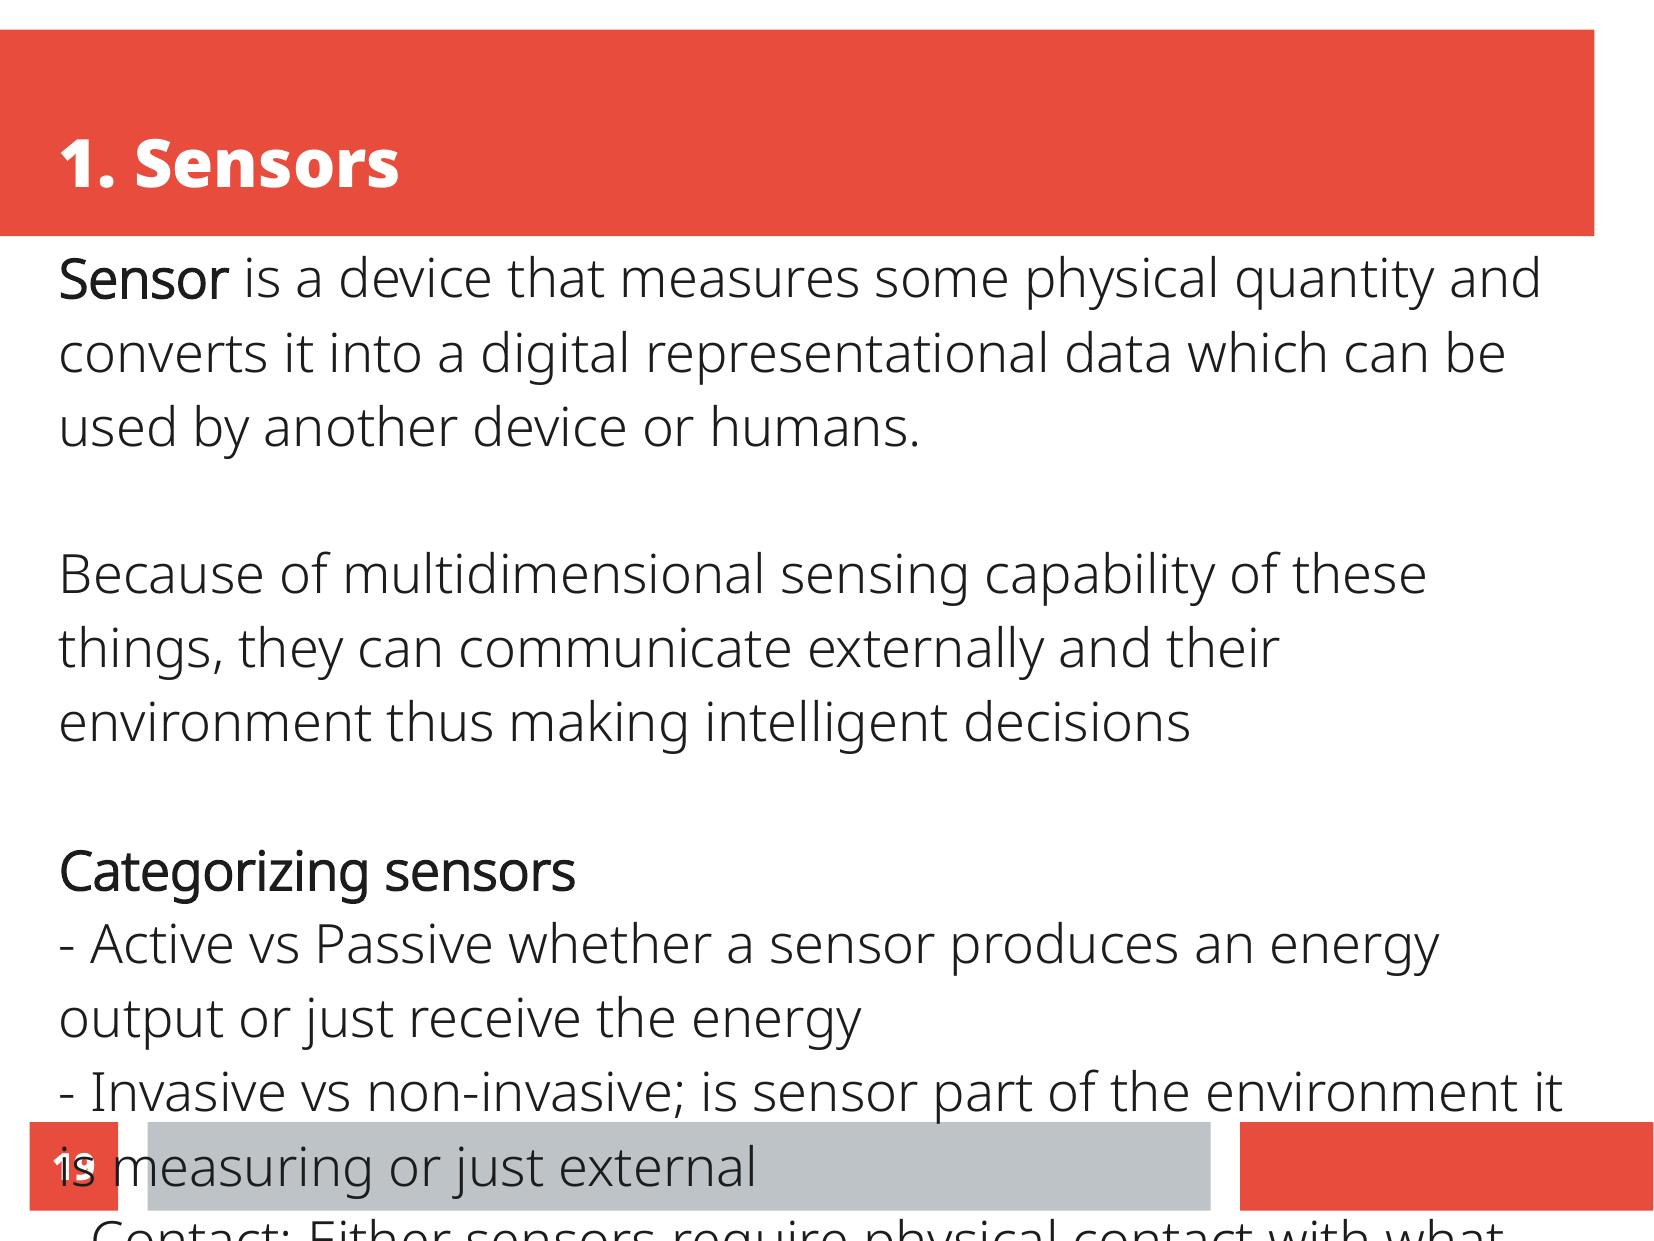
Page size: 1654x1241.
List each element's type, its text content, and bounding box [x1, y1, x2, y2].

title 1. Sensors [59, 59, 1595, 207]
subtitle Sensor is a device that measures some physical quantity and converts it into a digital representational data which can be used by another device or humans. Because of multidimensional sensing capability of these things, they can communicate externally and their environment thus making intelligent decisions Categorizing sensors - Active vs Passive whether a sensor produces an energy output or just receive the energy - Invasive vs non-invasive; is sensor part of the environment it is measuring or just external - Contact; Either sensors require physical contact with what they are measuring [59, 240, 1606, 1111]
